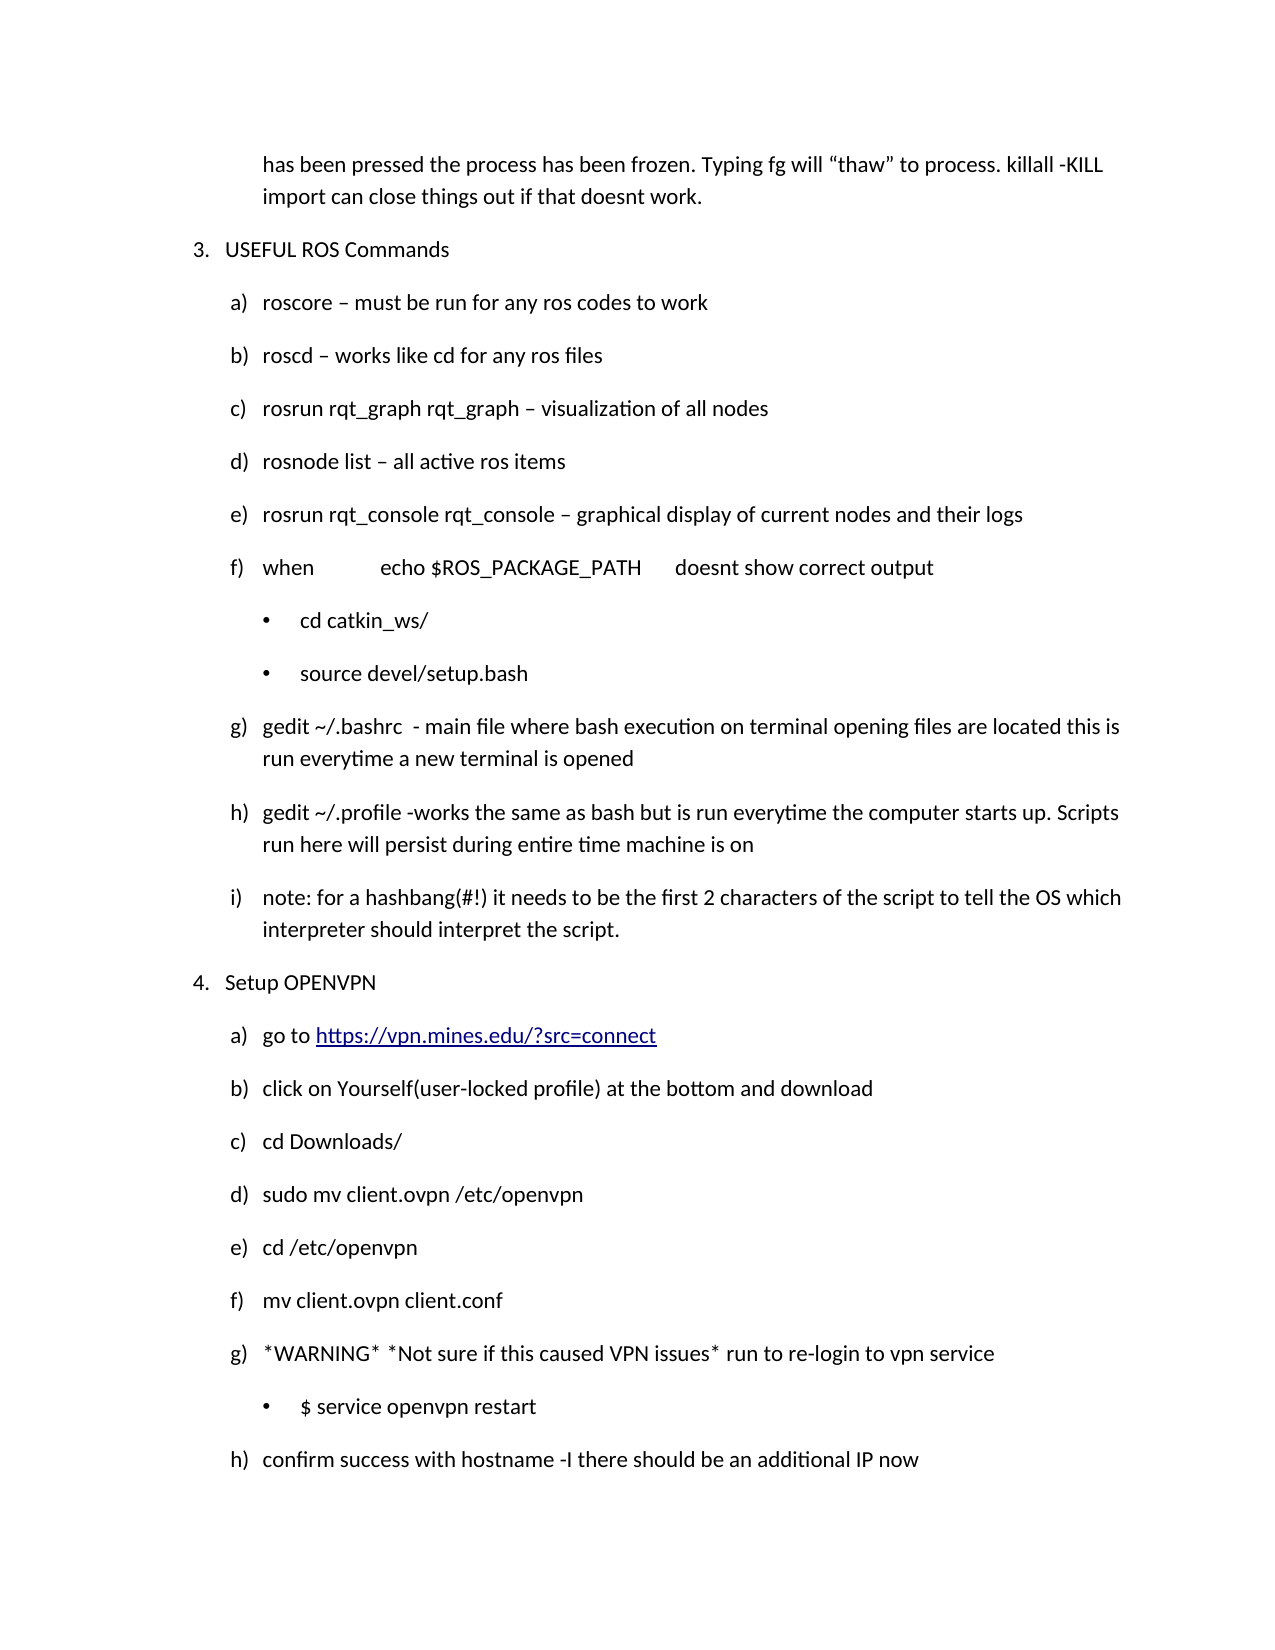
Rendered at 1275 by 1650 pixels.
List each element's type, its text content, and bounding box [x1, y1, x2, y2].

list when echo $ROS_PACKAGE_PATH doesnt show correct output [225, 553, 1125, 581]
list confirm success with hostname -I there should be an additional IP now [225, 1445, 1125, 1473]
list cd catkin_ws/ [262, 606, 1125, 634]
list gedit ~/.bashrc - main file where bash execution on terminal opening files are located this is run everytime a new terminal is opened [225, 712, 1125, 773]
list Setup OPENVPN [187, 968, 1125, 996]
list source devel/setup.bash [262, 659, 1125, 687]
list rosnode list – all active ros items [225, 447, 1125, 475]
list cd /etc/openvpn [225, 1233, 1125, 1261]
list rosrun rqt_console rqt_console – graphical display of current nodes and their logs [225, 500, 1125, 528]
list USEFUL ROS Commands [187, 235, 1125, 263]
list *WARNING* *Not sure if this caused VPN issues* run to re-login to vpn service [225, 1339, 1125, 1367]
list click on Yourself(user-locked profile) at the bottom and download [225, 1074, 1125, 1102]
list $ service openvpn restart [262, 1392, 1125, 1420]
list has been pressed the process has been frozen. Typing fg will “thaw” to process. killall -KILL import can close things out if that doesnt work. [225, 150, 1125, 210]
list gedit ~/.profile -works the same as bash but is run everytime the computer starts up. Scripts run here will persist during entire time machine is on [225, 798, 1125, 858]
list roscore – must be run for any ros codes to work [225, 288, 1125, 316]
list note: for a hashbang(#!) it needs to be the first 2 characters of the script to tell the OS which interpreter should interpret the script. [225, 883, 1125, 943]
list cd Downloads/ [225, 1127, 1125, 1155]
list sudo mv client.ovpn /etc/openvpn [225, 1180, 1125, 1208]
list mv client.ovpn client.conf [225, 1286, 1125, 1314]
list roscd – works like cd for any ros files [225, 341, 1125, 369]
list rosrun rqt_graph rqt_graph – visualization of all nodes [225, 394, 1125, 422]
list go to https://vpn.mines.edu/?src=connect [225, 1021, 1125, 1049]
